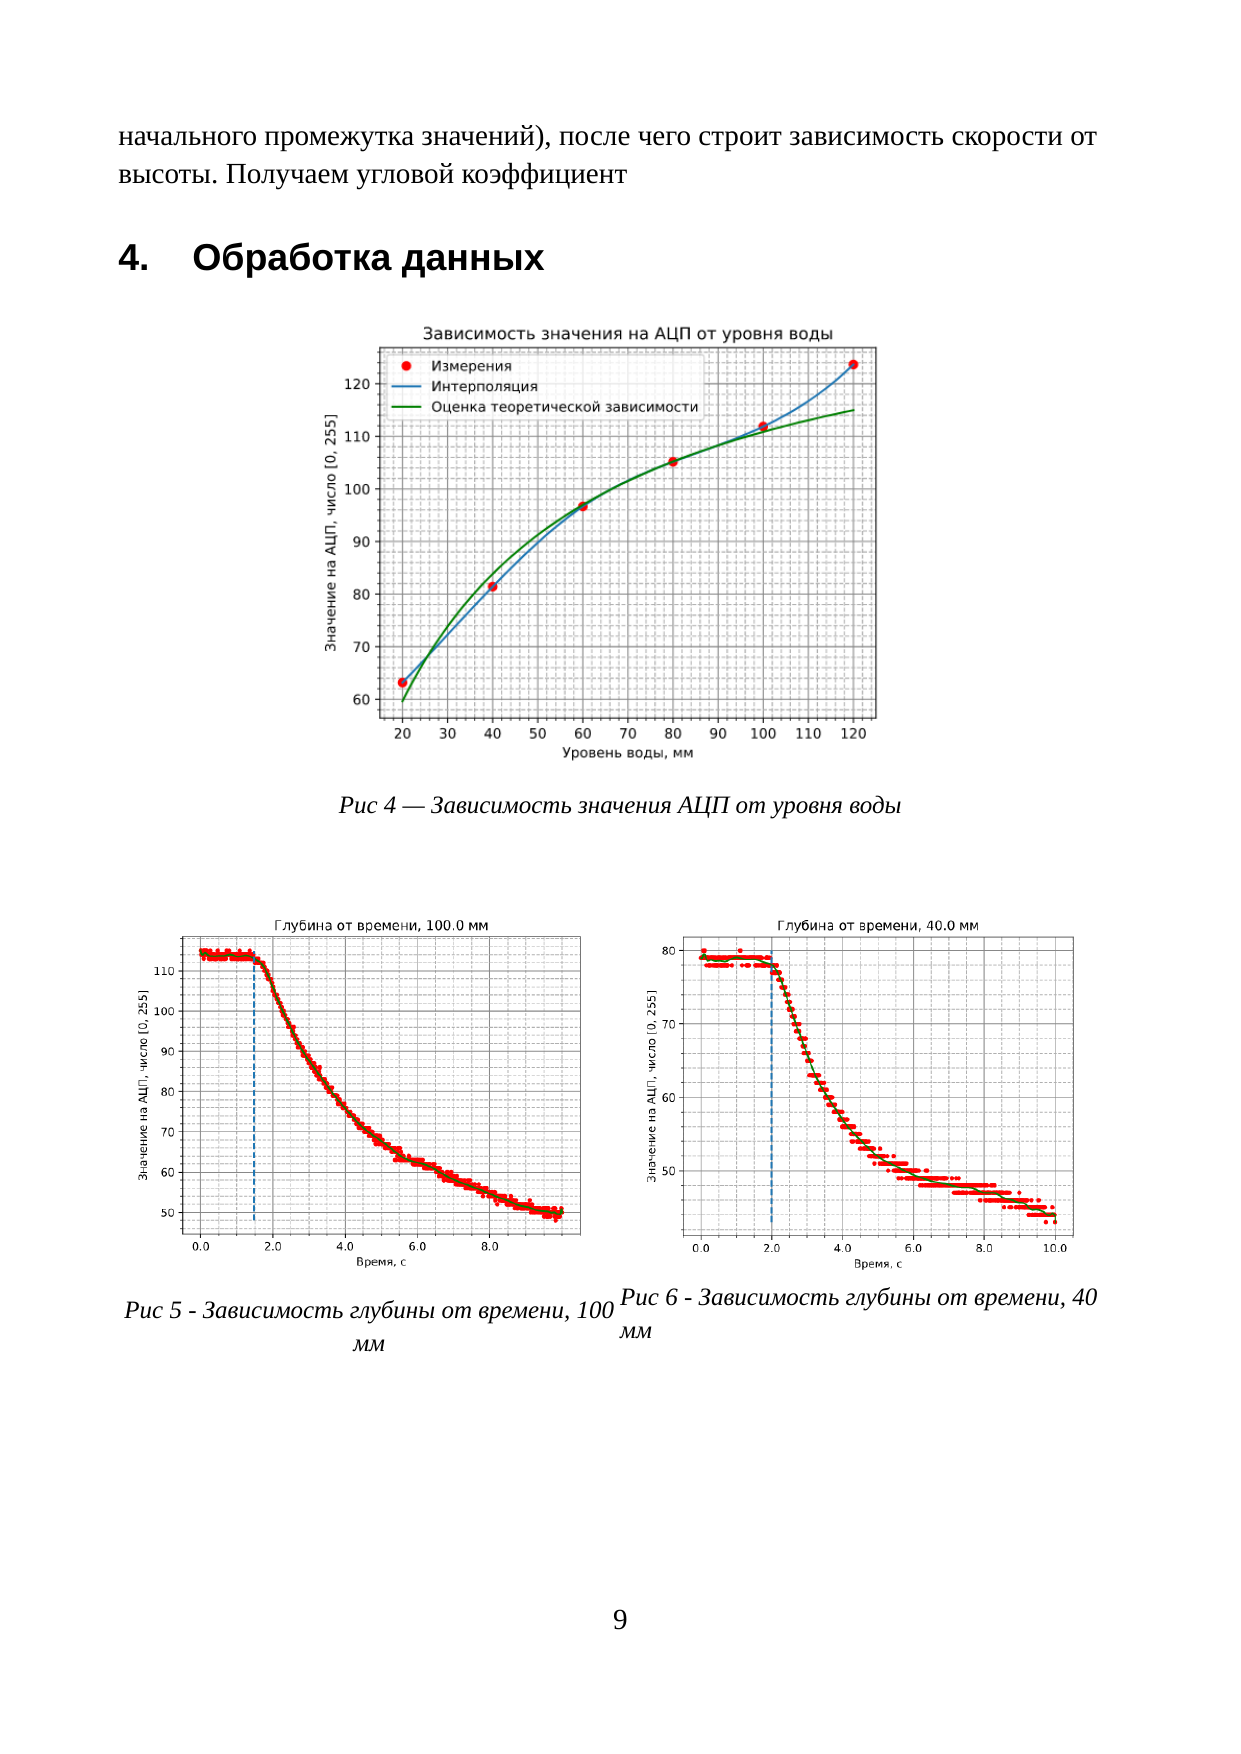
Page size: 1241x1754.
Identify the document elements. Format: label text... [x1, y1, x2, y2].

subtitle Обработка данных [118, 235, 1122, 278]
text Рис 4 — Зависимость значения АЦП от уровня воды [118, 790, 1122, 819]
picture [118, 891, 1123, 1278]
text начального промежутка значений), после чего строит зависимость скорости от высоты. Получаем угловой коэффициент [118, 118, 1122, 190]
table_header Рис 5 - Зависимость глубины от времени, 100 мм [118, 1276, 620, 1376]
table_header Рис 6 - Зависимость глубины от времени, 40 мм [620, 1278, 1122, 1376]
picture [300, 290, 940, 771]
